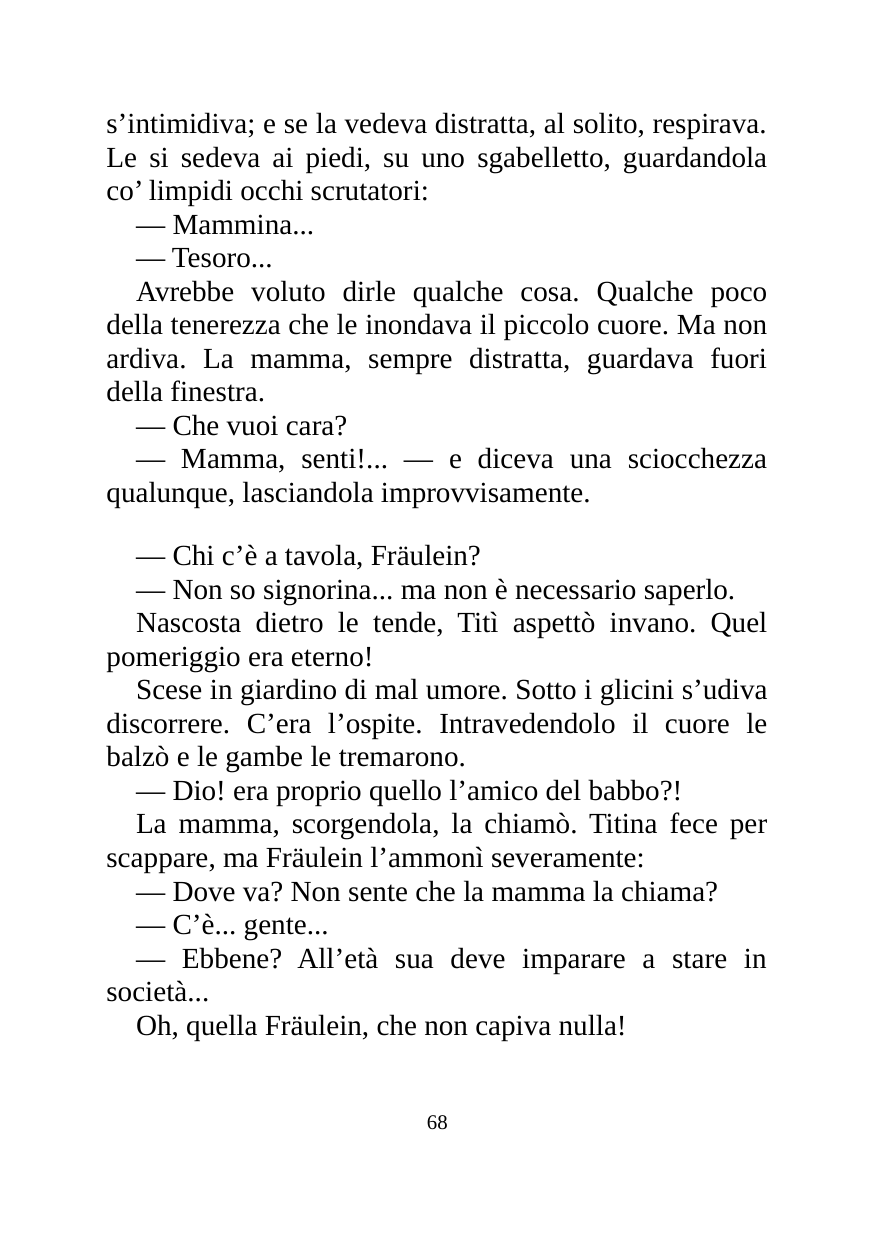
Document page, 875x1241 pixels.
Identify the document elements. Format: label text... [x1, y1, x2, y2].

text La mamma, scorgendola, la chiamò. Titina fece per scappare, ma Fräulein l’ammonì severamente: [106, 807, 768, 874]
text Avrebbe voluto dirle qualche cosa. Qualche poco della tenerezza che le inondava il piccolo cuore. Ma non ardiva. La mamma, sempre distratta, guardava fuori della finestra. [106, 274, 768, 408]
text — Ebbene? All’età sua deve imparare a stare in società... [106, 941, 768, 1008]
text — Non so signorina... ma non è necessario saperlo. [106, 572, 768, 605]
text Oh, quella Fräulein, che non capiva nulla! [106, 1008, 768, 1041]
text s’intimidiva; e se la vedeva distratta, al solito, respirava. Le si sedeva ai piedi, su uno sgabelletto, guardandola co’ limpidi occhi scrutatori: [106, 106, 768, 207]
text Nascosta dietro le tende, Titì aspettò invano. Quel pomeriggio era eterno! [106, 605, 768, 672]
text — Tesoro... [106, 240, 768, 274]
text — Dove va? Non sente che la mamma la chiama? [106, 874, 768, 907]
text — C’è... gente... [106, 907, 768, 941]
text — Chi c’è a tavola, Fräulein? [106, 538, 768, 572]
text Scese in giardino di mal umore. Sotto i glicini s’udiva discorrere. C’era l’ospite. Intravedendolo il cuore le balzò e le gambe le tremarono. [106, 672, 768, 773]
text — Mammina... [106, 207, 768, 240]
text — Dio! era proprio quello l’amico del babbo?! [106, 773, 768, 807]
text — Che vuoi cara? [106, 408, 768, 442]
text — Mamma, senti!... — e diceva una sciocchezza qualunque, lasciandola improvvisamente. [106, 442, 768, 509]
